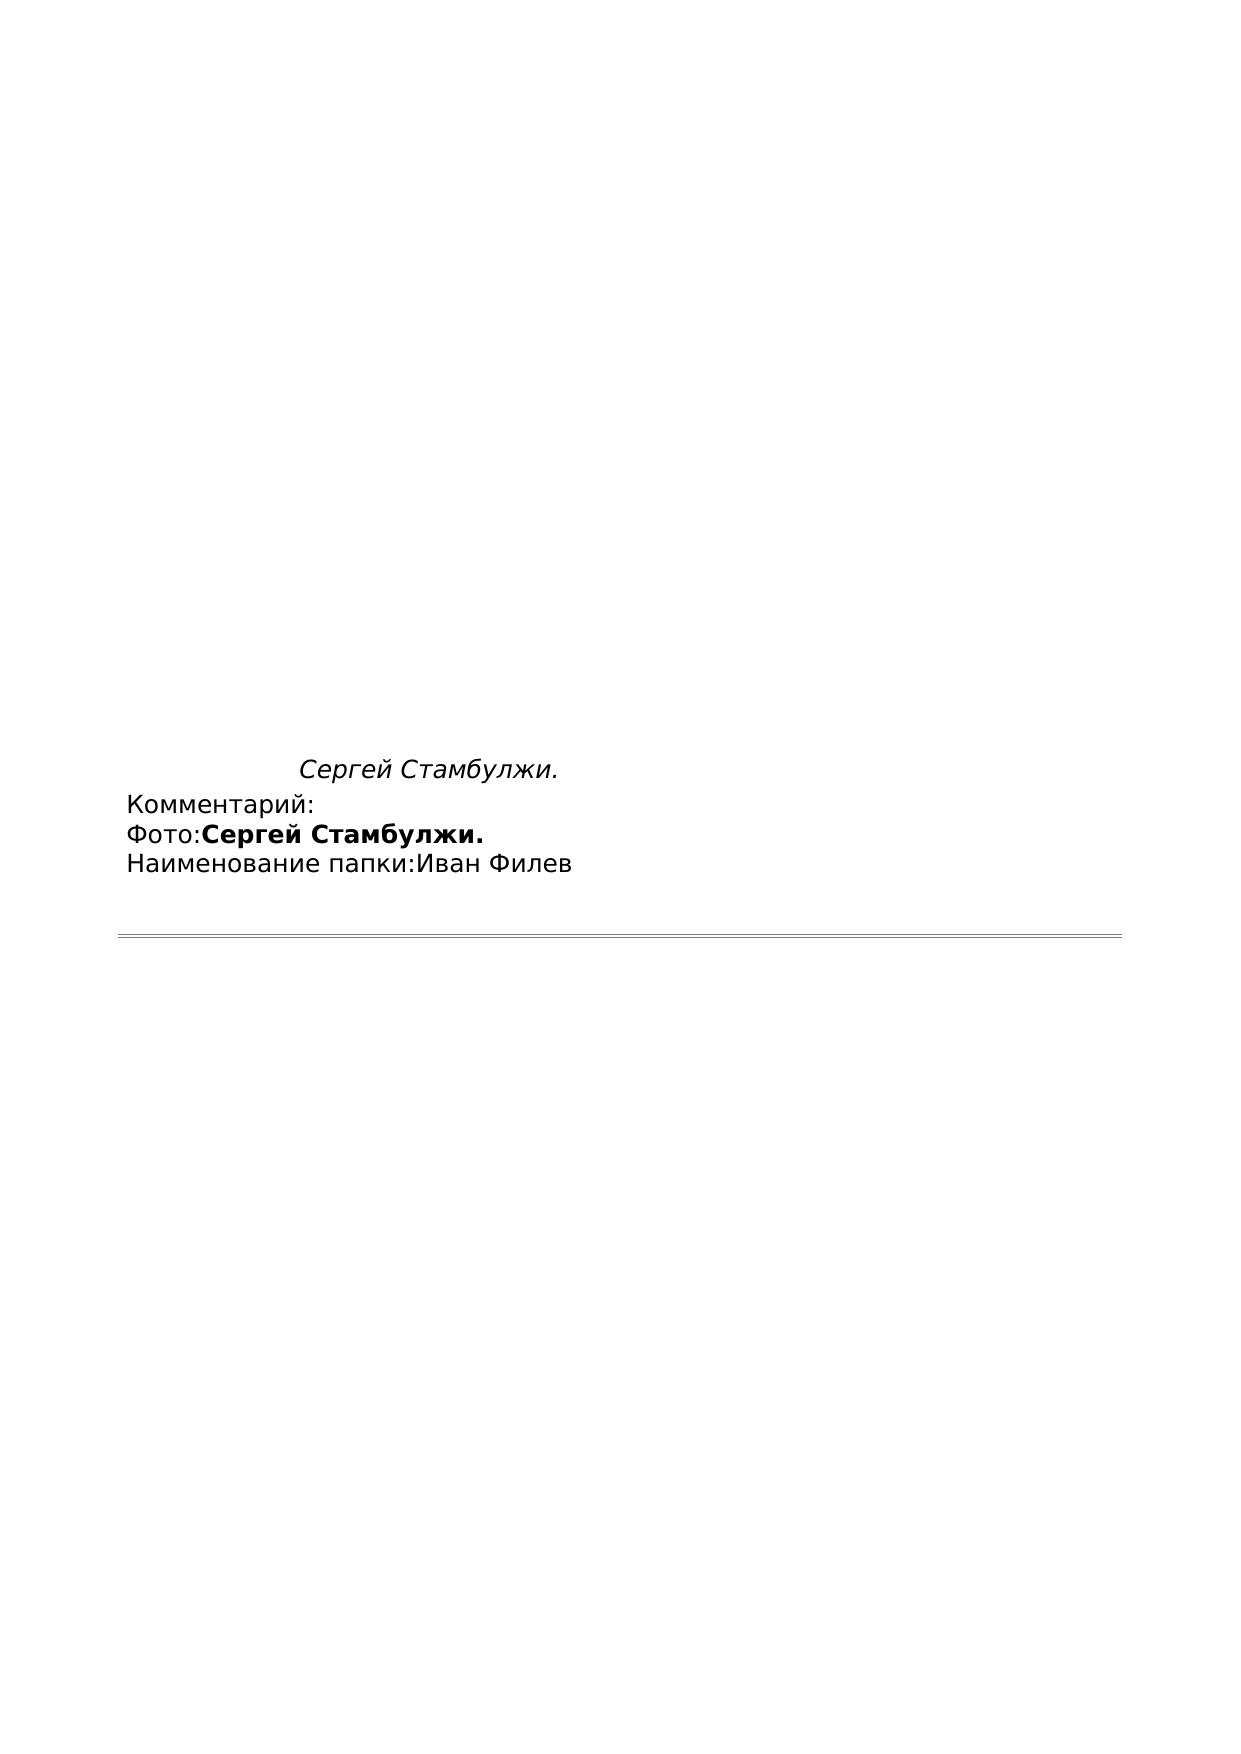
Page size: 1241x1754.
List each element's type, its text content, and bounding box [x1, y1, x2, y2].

text Сергей Стамбулжи. [118, 131, 743, 785]
text Комментарий: Фото:Сергей Стамбулжи. Наименование папки:Иван Филев [118, 118, 1122, 907]
